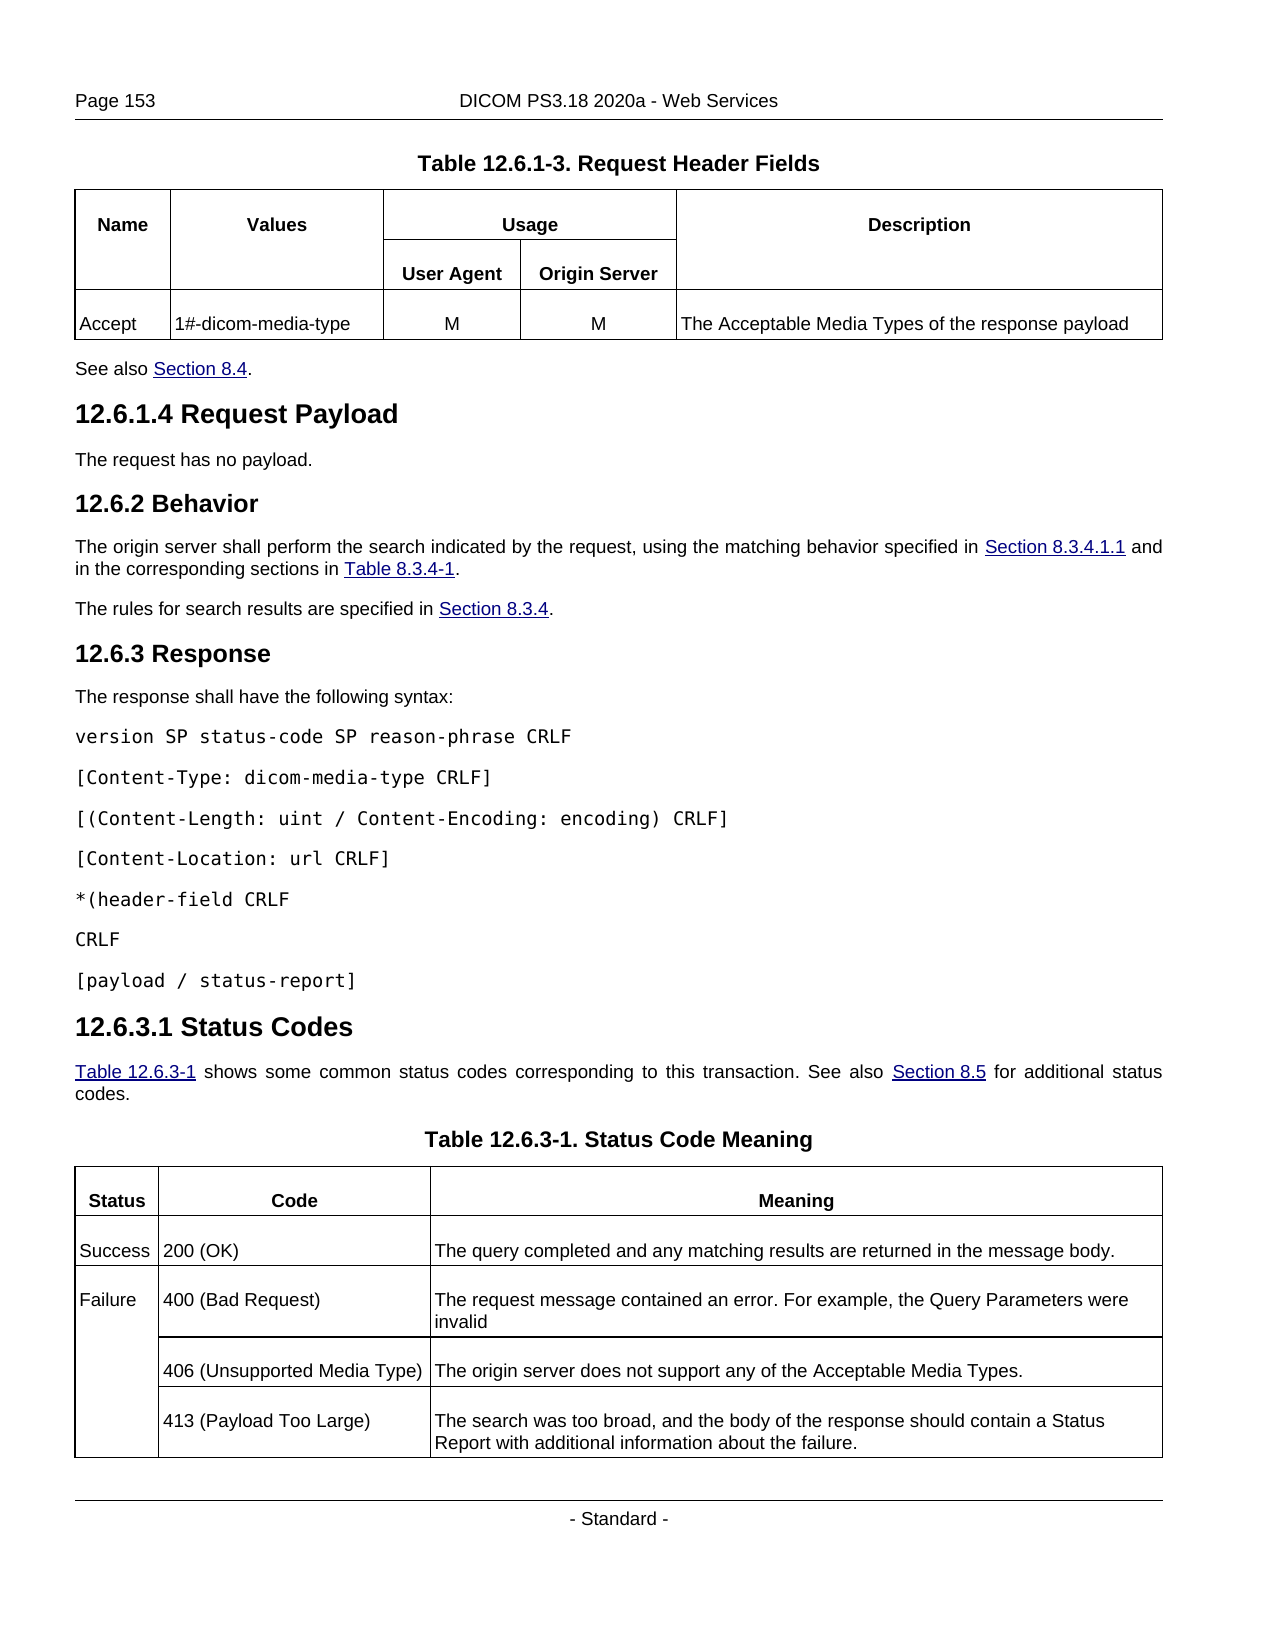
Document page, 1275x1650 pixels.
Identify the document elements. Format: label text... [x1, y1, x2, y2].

table_cell Success [76, 1216, 158, 1265]
text version SP status-code SP reason-phrase CRLF [75, 726, 1162, 748]
table_cell 400 (Bad Request) [159, 1266, 430, 1336]
text See also Section 8.4. [75, 358, 1162, 380]
table_cell Origin Server [521, 240, 676, 289]
table_header Status [76, 1167, 158, 1215]
table_cell 200 (OK) [159, 1216, 430, 1265]
table_cell 406 (Unsupported Media Type) [159, 1338, 430, 1386]
text 12.6.2 Behavior [75, 489, 1162, 518]
text The request has no payload. [75, 448, 1162, 470]
text Table 12.6.3-1. Status Code Meaning [75, 1126, 1162, 1152]
table_header Values [171, 190, 383, 289]
text [Content-Location: url CRLF] [75, 848, 1162, 870]
text Table 12.6.1-3. Request Header Fields [75, 150, 1162, 176]
text The response shall have the following syntax: [75, 686, 1162, 708]
table_cell The query completed and any matching results are returned in the message body. [431, 1216, 1162, 1265]
table_header Code [159, 1167, 430, 1215]
table_cell Failure [76, 1266, 158, 1457]
text CRLF [75, 929, 1162, 951]
table_cell The search was too broad, and the body of the response should contain a Status Report with additional information about the failure. [431, 1387, 1162, 1457]
table_cell The request message contained an error. For example, the Query Parameters were invalid [431, 1266, 1162, 1336]
table_cell M [384, 290, 520, 338]
table_header Meaning [431, 1167, 1162, 1215]
text 12.6.3 Response [75, 638, 1162, 667]
table_cell 413 (Payload Too Large) [159, 1387, 430, 1457]
text 12.6.3.1 Status Codes [75, 1011, 1162, 1042]
table_header Name [76, 190, 170, 289]
table_cell 1#-dicom-media-type [171, 290, 383, 338]
text Table 12.6.3-1 shows some common status codes corresponding to this transaction. See also Section 8.5 for additional status codes. [75, 1061, 1162, 1104]
text [Content-Type: dicom-media-type CRLF] [75, 767, 1162, 789]
table_cell Accept [76, 290, 170, 338]
table_cell The Acceptable Media Types of the response payload [677, 290, 1162, 338]
text The rules for search results are specified in Section 8.3.4. [75, 598, 1162, 620]
text [(Content-Length: uint / Content-Encoding: encoding) CRLF] [75, 808, 1162, 829]
table_header Description [677, 190, 1162, 289]
text *(header-field CRLF [75, 889, 1162, 911]
text [payload / status-report] [75, 970, 1162, 992]
table_header Usage [384, 190, 676, 239]
text 12.6.1.4 Request Payload [75, 398, 1162, 430]
table_cell The origin server does not support any of the Acceptable Media Types. [431, 1338, 1162, 1386]
table_cell User Agent [384, 240, 520, 289]
table_cell M [521, 290, 676, 338]
text The origin server shall perform the search indicated by the request, using the matching behavior specified in Section 8.3.4.1.1 and in the corresponding sections in Table 8.3.4-1. [75, 536, 1162, 579]
